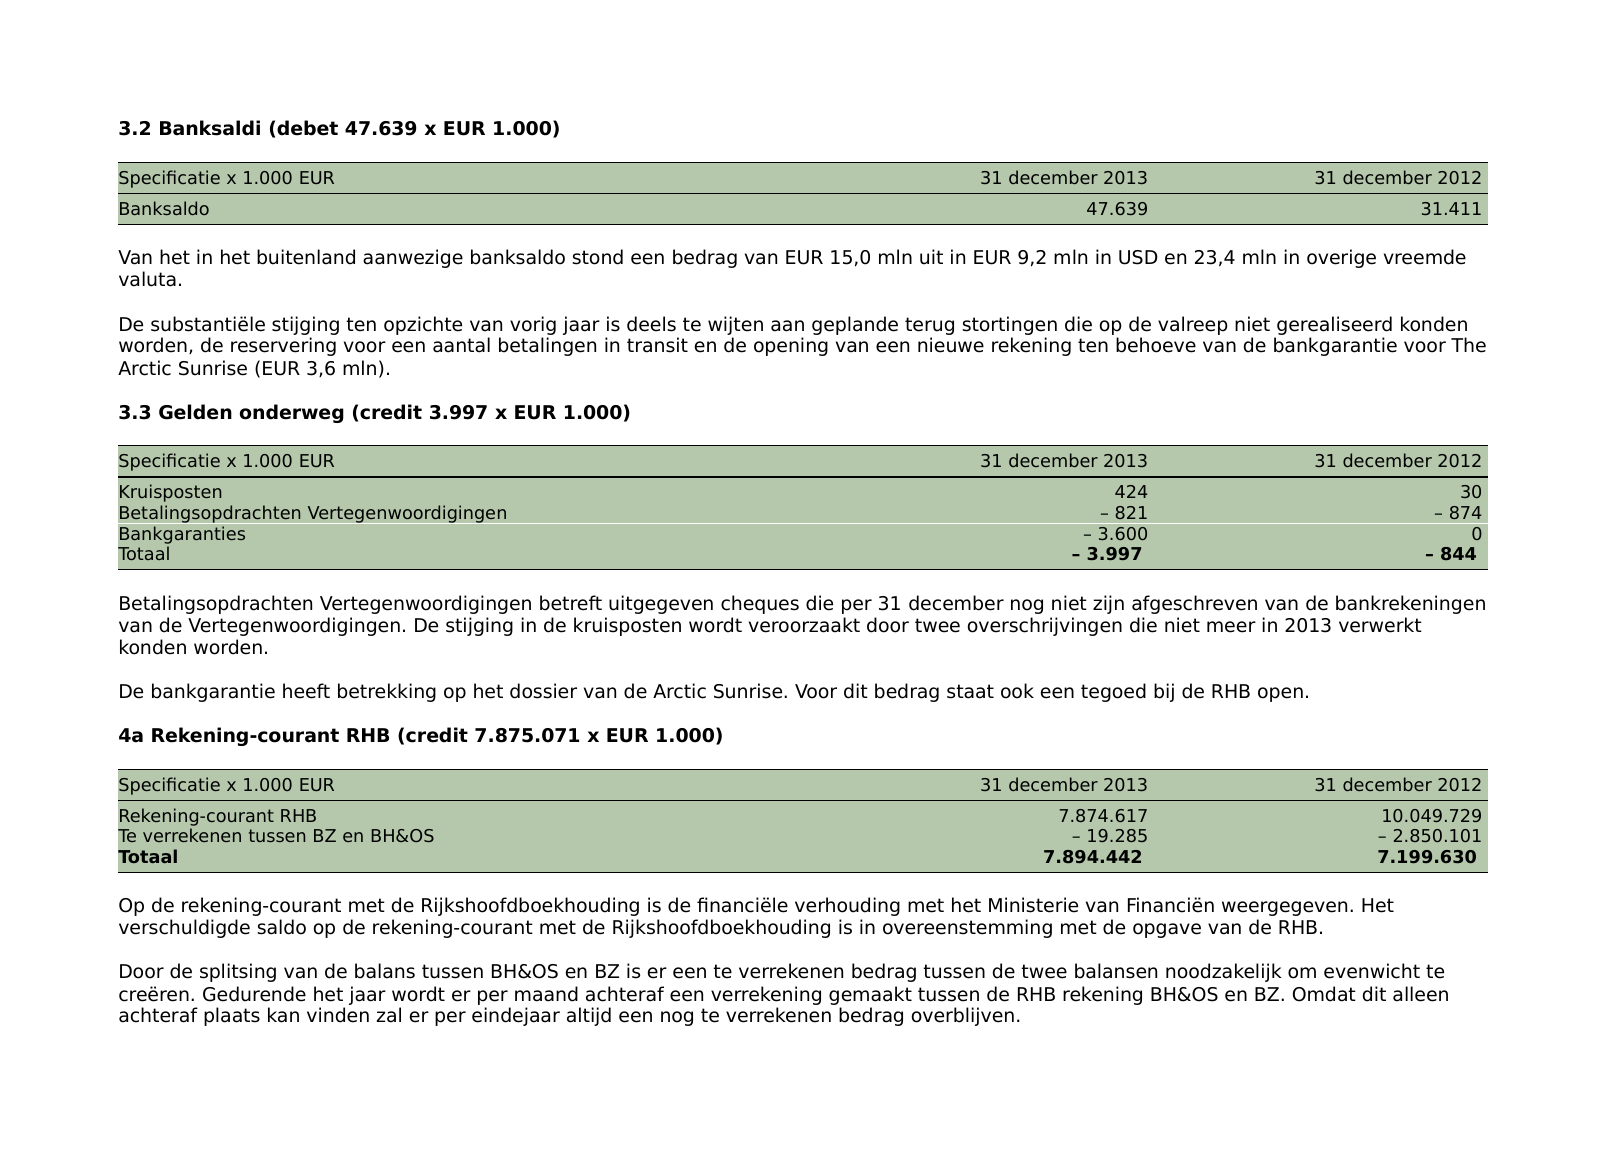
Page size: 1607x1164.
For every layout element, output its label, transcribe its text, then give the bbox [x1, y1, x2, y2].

table_header 31 december 2012 [1154, 163, 1488, 193]
table_header 31 december 2012 [1154, 770, 1488, 800]
table_cell 0 [1154, 524, 1488, 544]
text Door de splitsing van de balans tussen BH&OS en BZ is er een te verrekenen bedrag tussen de twee balansen noodzakelijk om evenwicht te creëren. Gedurende het jaar wordt er per maand achteraf een verrekening gemaakt tussen de RHB rekening BH&OS en BZ. Omdat dit alleen achteraf plaats kan vinden zal er per eindejaar altijd een nog te verrekenen bedrag overblijven. [118, 961, 1488, 1027]
table_cell Rekening-courant RHB [118, 801, 820, 826]
table_header Specificatie x 1.000 EUR [118, 770, 820, 800]
subtitle 4a Rekening-courant RHB (credit 7.875.071 x EUR 1.000) [118, 725, 1488, 747]
table_cell – 3.997 [820, 544, 1154, 569]
table_cell 47.639 [820, 194, 1154, 224]
table_cell 30 [1154, 478, 1488, 503]
table_cell Totaal [118, 847, 820, 872]
text De bankgarantie heeft betrekking op het dossier van de Arctic Sunrise. Voor dit bedrag staat ook een tegoed bij de RHB open. [118, 681, 1488, 703]
table_cell 7.874.617 [820, 801, 1154, 826]
table_cell – 874 [1154, 503, 1488, 523]
table_cell Kruisposten [118, 478, 820, 503]
table_header 31 december 2013 [820, 770, 1154, 800]
table_cell – 2.850.101 [1154, 826, 1488, 847]
table_header Specificatie x 1.000 EUR [118, 163, 820, 193]
table_cell 424 [820, 478, 1154, 503]
table_cell – 844 [1154, 544, 1488, 569]
subtitle 3.3 Gelden onderweg (credit 3.997 x EUR 1.000) [118, 402, 1488, 423]
text Betalingsopdrachten Vertegenwoordigingen betreft uitgegeven cheques die per 31 december nog niet zijn afgeschreven van de bankrekeningen van de Vertegenwoordigingen. De stijging in de kruisposten wordt veroorzaakt door twee overschrijvingen die niet meer in 2013 verwerkt konden worden. [118, 593, 1488, 658]
text De substantiële stijging ten opzichte van vorig jaar is deels te wijten aan geplande terug stortingen die op de valreep niet gerealiseerd konden worden, de reservering voor een aantal betalingen in transit en de opening van een nieuwe rekening ten behoeve van de bankgarantie voor The Arctic Sunrise (EUR 3,6 mln). [118, 313, 1488, 379]
subtitle 3.2 Banksaldi (debet 47.639 x EUR 1.000) [118, 118, 1488, 140]
table_cell Te verrekenen tussen BZ en BH&OS [118, 826, 820, 847]
table_cell – 3.600 [820, 524, 1154, 544]
text Op de rekening-courant met de Rijkshoofdboekhouding is de financiële verhouding met het Ministerie van Financiën weergegeven. Het verschuldigde saldo op de rekening-courant met de Rijkshoofdboekhouding is in overeenstemming met de opgave van de RHB. [118, 895, 1488, 939]
table_header 31 december 2013 [820, 163, 1154, 193]
table_cell Totaal [118, 544, 820, 569]
table_cell 10.049.729 [1154, 801, 1488, 826]
table_cell Bankgaranties [118, 524, 820, 544]
table_cell 7.199.630 [1154, 847, 1488, 872]
table_header 31 december 2012 [1154, 446, 1488, 476]
table_cell 7.894.442 [820, 847, 1154, 872]
table_cell Banksaldo [118, 194, 820, 224]
table_header 31 december 2013 [820, 446, 1154, 476]
table_cell – 821 [820, 503, 1154, 523]
table_header Specificatie x 1.000 EUR [118, 446, 820, 476]
table_cell Betalingsopdrachten Vertegenwoordigingen [118, 503, 820, 523]
text Van het in het buitenland aanwezige banksaldo stond een bedrag van EUR 15,0 mln uit in EUR 9,2 mln in USD en 23,4 mln in overige vreemde valuta. [118, 247, 1488, 291]
table_cell 31.411 [1154, 194, 1488, 224]
table_cell – 19.285 [820, 826, 1154, 847]
